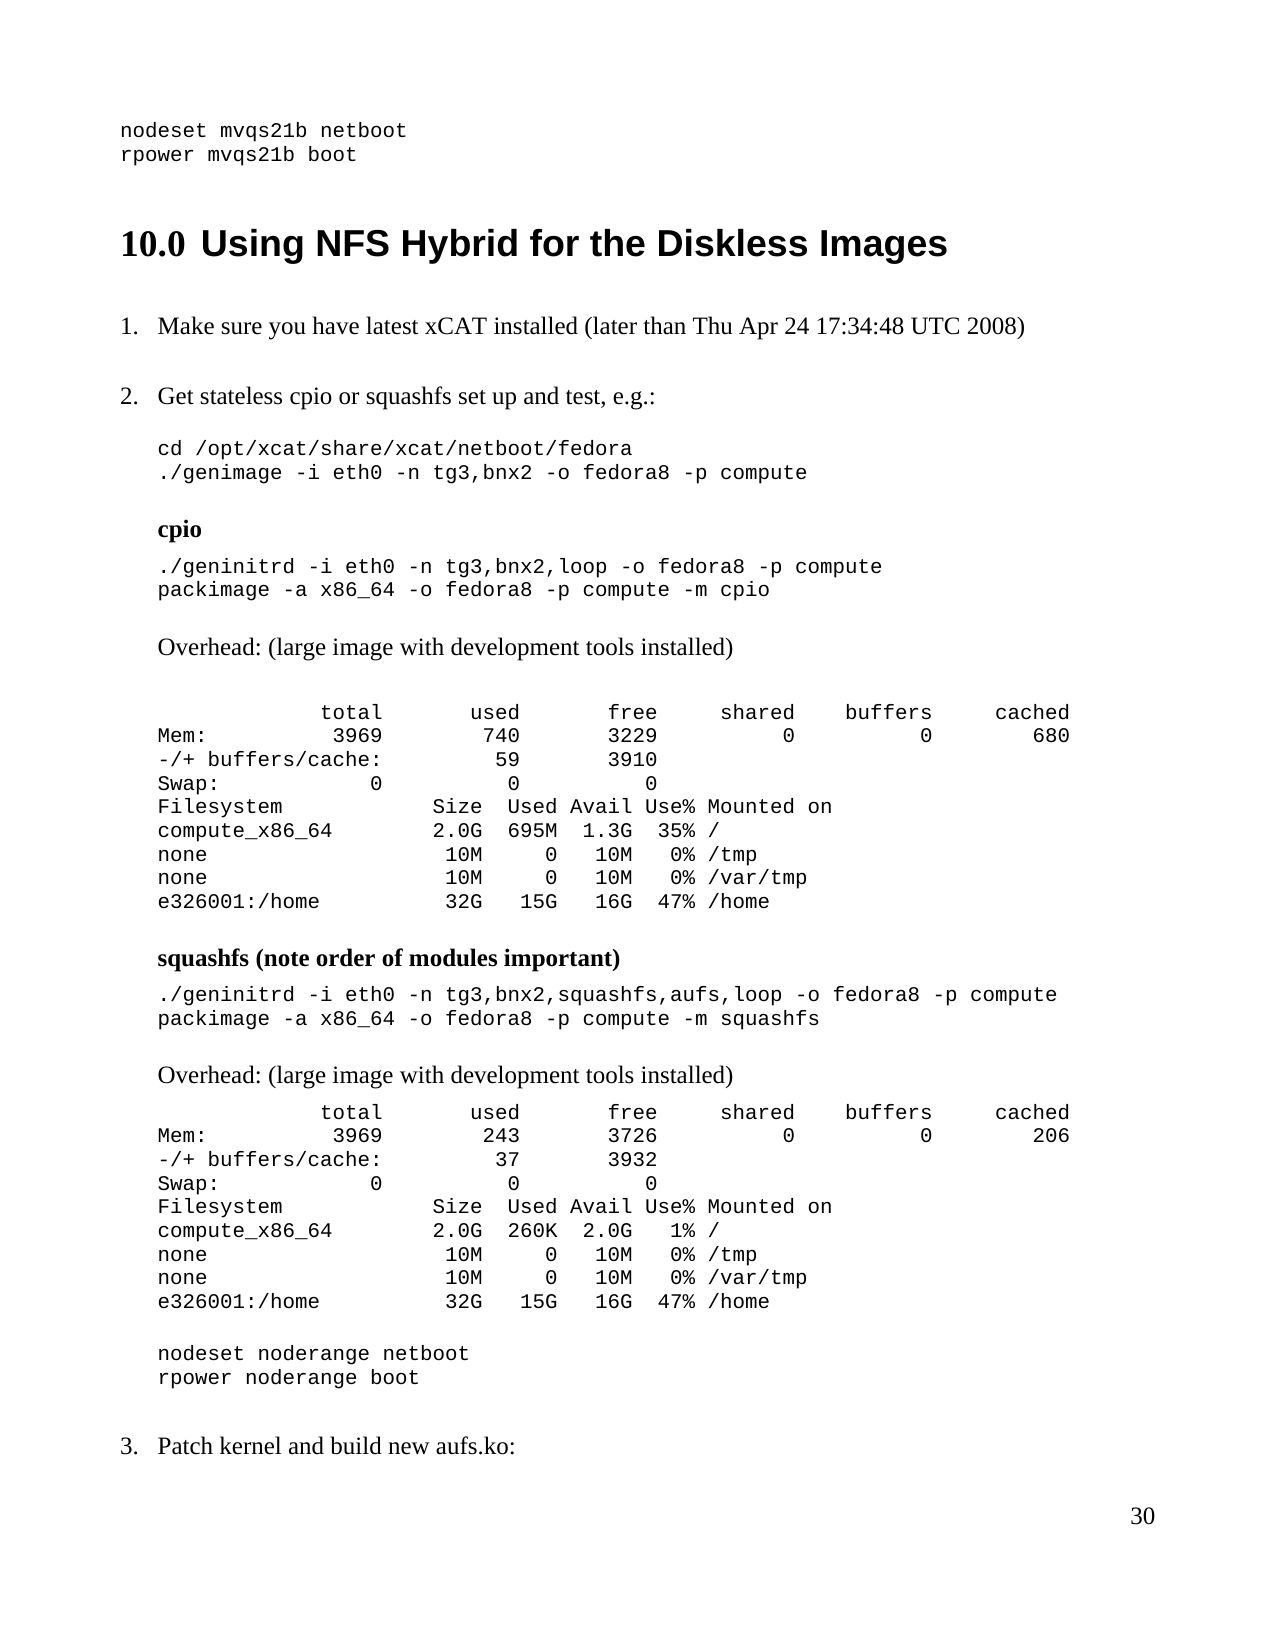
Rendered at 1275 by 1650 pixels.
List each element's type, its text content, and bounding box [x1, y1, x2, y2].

text -/+ buffers/cache: 59 3910 [157, 749, 1155, 773]
text cd /opt/xcat/share/xcat/netboot/fedora [157, 438, 1155, 462]
list Patch kernel and build new aufs.ko: [120, 1431, 1155, 1460]
text Swap: 0 0 0 [157, 773, 1155, 796]
subtitle Using NFS Hybrid for the Diskless Images [120, 221, 1155, 264]
text none 10M 0 10M 0% /var/tmp [157, 1267, 1155, 1291]
text ./geninitrd -i eth0 -n tg3,bnx2,squashfs,aufs,loop -o fedora8 -p compute [157, 984, 1155, 1008]
text ./geninitrd -i eth0 -n tg3,bnx2,loop -o fedora8 -p compute [157, 556, 1155, 579]
text none 10M 0 10M 0% /tmp [157, 843, 1155, 867]
text e326001:/home 32G 15G 16G 47% /home [157, 891, 1155, 914]
text Mem: 3969 740 3229 0 0 680 [157, 725, 1155, 749]
text Mem: 3969 243 3726 0 0 206 [157, 1125, 1155, 1149]
list Get stateless cpio or squashfs set up and test, e.g.: [120, 381, 1155, 409]
text rpower mvqs21b boot [120, 144, 1155, 167]
text packimage -a x86_64 -o fedora8 -p compute -m squashfs [157, 1008, 1155, 1032]
text squashfs (note order of modules important) [157, 943, 1155, 972]
text none 10M 0 10M 0% /tmp [157, 1244, 1155, 1267]
text Swap: 0 0 0 [157, 1173, 1155, 1196]
text e326001:/home 32G 15G 16G 47% /home [157, 1291, 1155, 1314]
text ./genimage -i eth0 -n tg3,bnx2 -o fedora8 -p compute [157, 462, 1155, 486]
text rpower noderange boot [157, 1367, 1155, 1391]
text Filesystem Size Used Avail Use% Mounted on [157, 796, 1155, 820]
text -/+ buffers/cache: 37 3932 [157, 1149, 1155, 1173]
text compute_x86_64 2.0G 260K 2.0G 1% / [157, 1220, 1155, 1244]
text none 10M 0 10M 0% /var/tmp [157, 867, 1155, 891]
text Filesystem Size Used Avail Use% Mounted on [157, 1196, 1155, 1220]
text compute_x86_64 2.0G 695M 1.3G 35% / [157, 820, 1155, 843]
text Overhead: (large image with development tools installed) [157, 632, 1155, 660]
text Overhead: (large image with development tools installed) [157, 1061, 1155, 1089]
text total used free shared buffers cached [157, 1102, 1155, 1125]
list Make sure you have latest xCAT installed (later than Thu Apr 24 17:34:48 UTC 2008) [120, 311, 1155, 340]
text packimage -a x86_64 -o fedora8 -p compute -m cpio [157, 579, 1155, 603]
text total used free shared buffers cached [157, 702, 1155, 725]
text cpio [157, 514, 1155, 543]
text nodeset noderange netboot [157, 1343, 1155, 1367]
text nodeset mvqs21b netboot [120, 120, 1155, 144]
